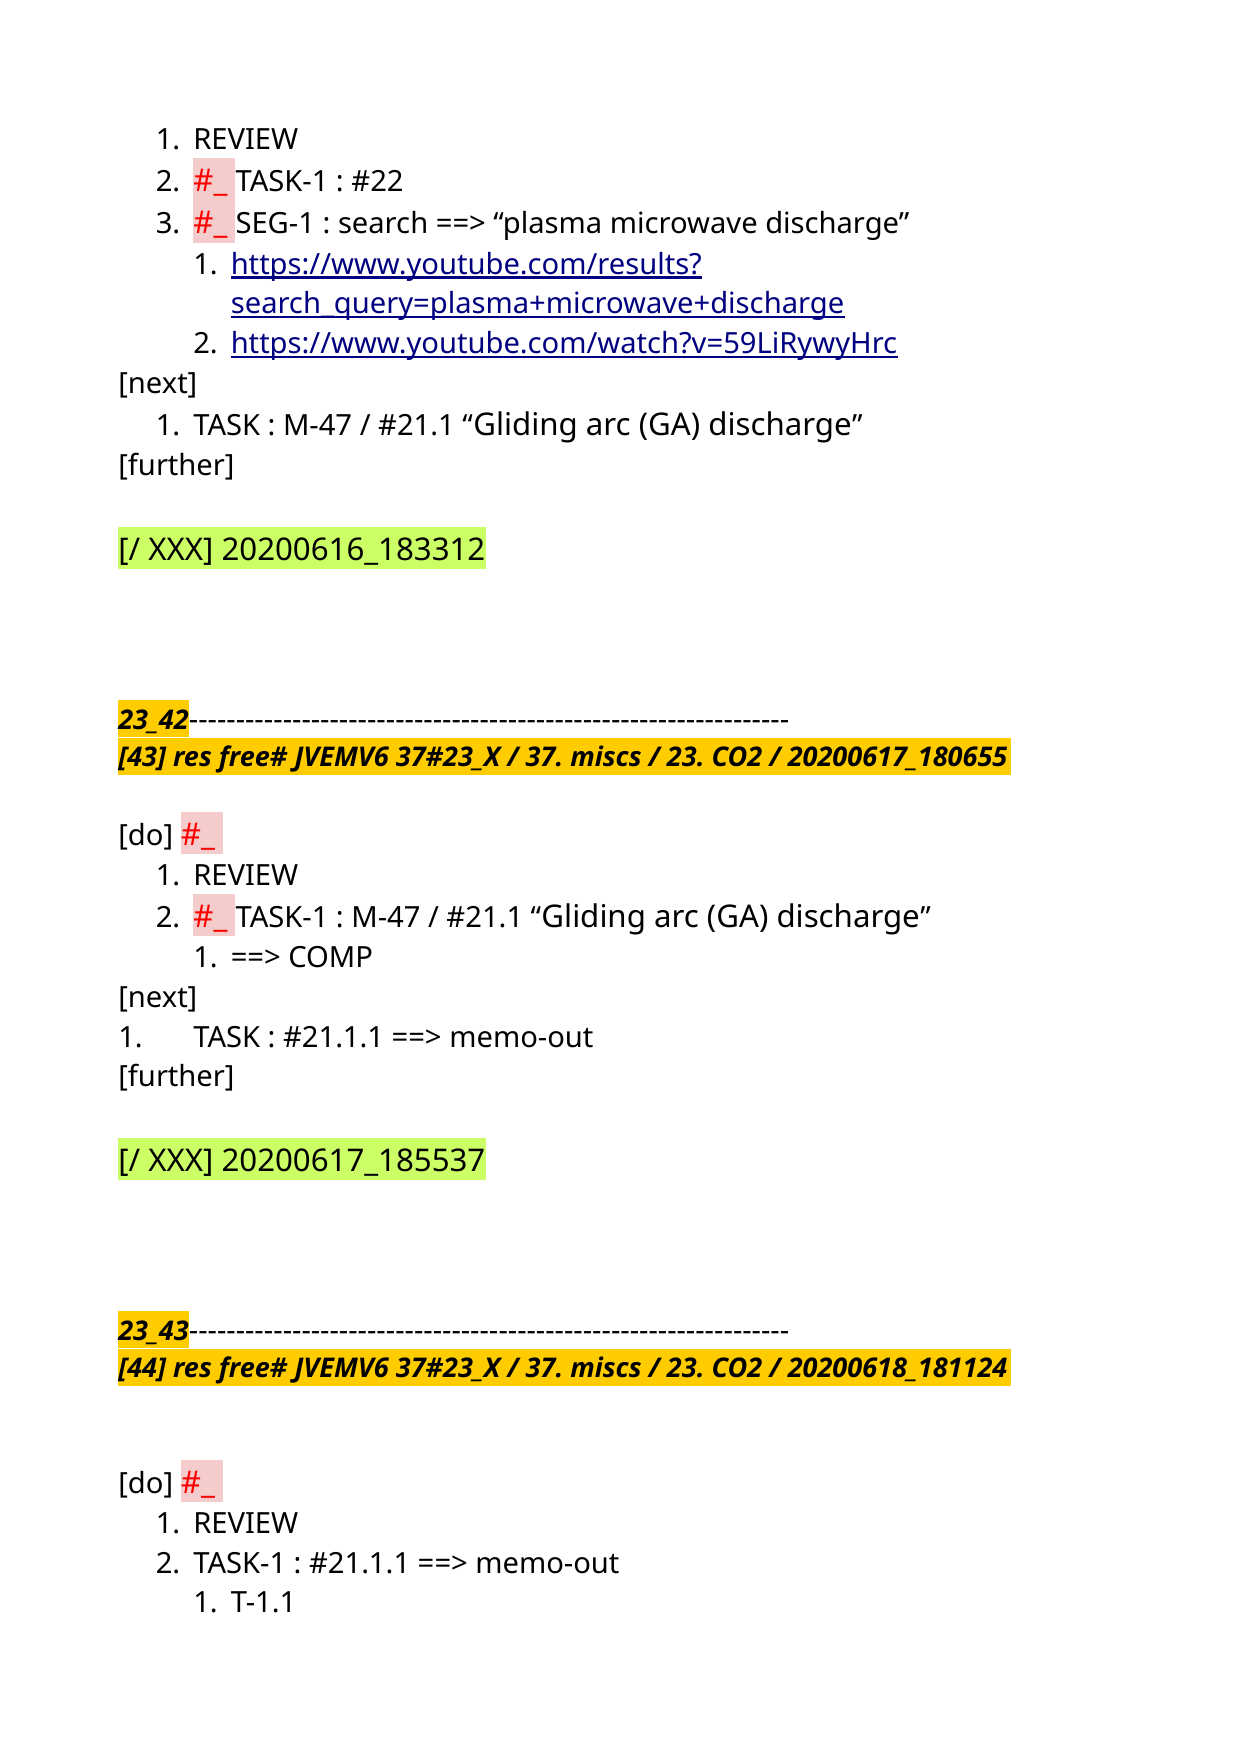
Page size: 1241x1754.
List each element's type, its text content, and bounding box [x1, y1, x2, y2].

list REVIEW [156, 118, 1122, 158]
text [next] [118, 362, 1122, 402]
text [further] [118, 444, 1122, 484]
list #_ SEG-1 : search ==> “plasma microwave discharge” [156, 200, 1122, 243]
list TASK : #21.1.1 ==> memo-out [118, 1016, 1122, 1056]
list REVIEW [156, 1502, 1122, 1542]
list https://www.youtube.com/results?search_query=plasma+microwave+discharge [193, 243, 1122, 322]
list https://www.youtube.com/watch?v=59LiRywyHrc [193, 322, 1122, 362]
list ==> COMP [193, 936, 1122, 976]
list TASK : M-47 / #21.1 “Gliding arc (GA) discharge” [156, 402, 1122, 444]
text [/ XXX] 20200616_183312 [118, 484, 1122, 569]
list #_ TASK-1 : M-47 / #21.1 “Gliding arc (GA) discharge” [156, 894, 1122, 936]
list REVIEW [156, 854, 1122, 894]
list T-1.1 [193, 1582, 1122, 1621]
text [43] res free# JVEMV6 37#23_X / 37. miscs / 23. CO2 / 20200617_180655 [118, 738, 1122, 775]
text [next] [118, 976, 1122, 1016]
text 23_42---------------------------------------------------------------- [118, 698, 1122, 738]
text [44] res free# JVEMV6 37#23_X / 37. miscs / 23. CO2 / 20200618_181124 [118, 1349, 1122, 1386]
text [do] #_ [118, 812, 1122, 854]
text [further] [118, 1056, 1122, 1095]
text [do] #_ [118, 1459, 1122, 1502]
text [/ XXX] 20200617_185537 [118, 1095, 1122, 1180]
list TASK-1 : #21.1.1 ==> memo-out [156, 1542, 1122, 1582]
list #_ TASK-1 : #22 [156, 158, 1122, 200]
text 23_43---------------------------------------------------------------- [118, 1309, 1122, 1349]
